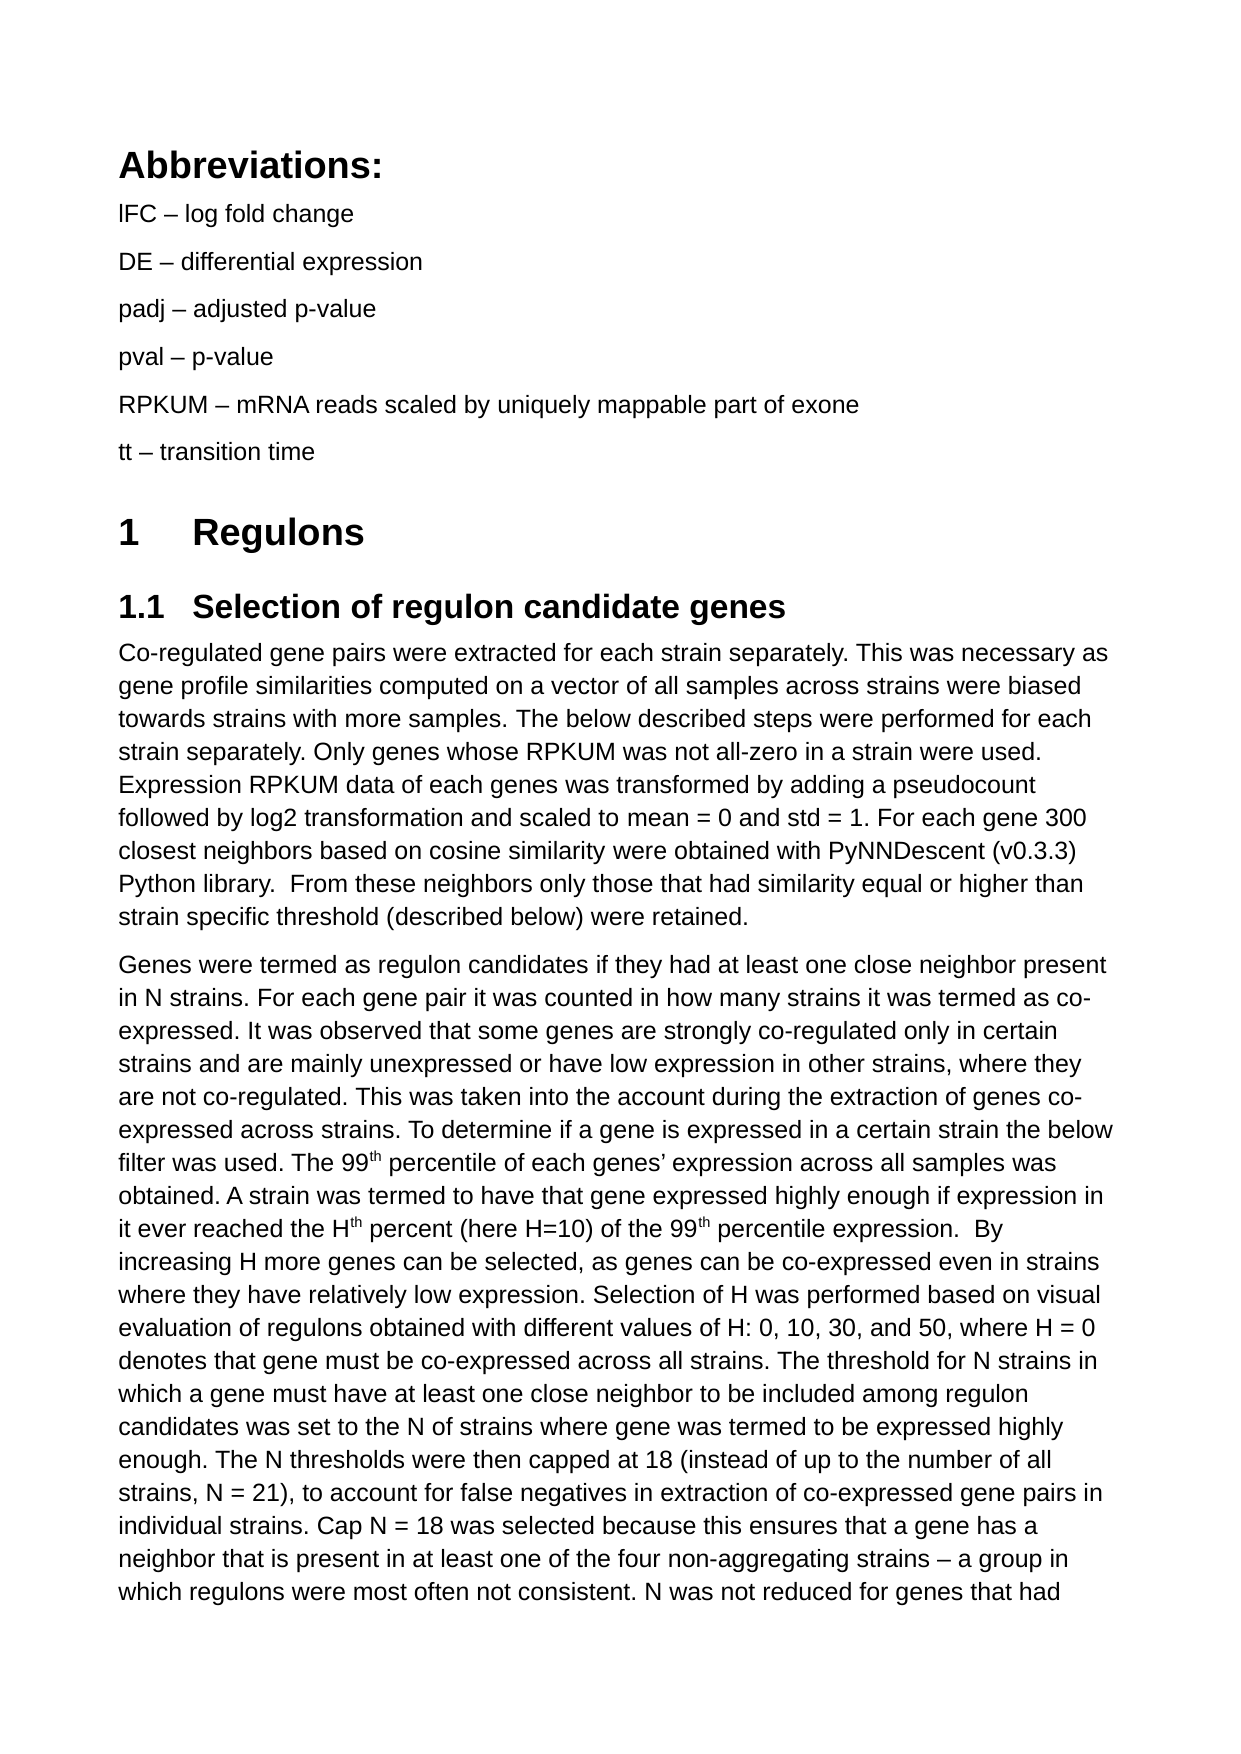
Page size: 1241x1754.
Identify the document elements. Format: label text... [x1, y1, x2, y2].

text DE – differential expression [118, 247, 1122, 276]
subtitle Selection of regulon candidate genes [118, 587, 1122, 626]
subtitle Regulons [118, 510, 1122, 553]
text padj – adjusted p-value [118, 294, 1122, 323]
text RPKUM – mRNA reads scaled by uniquely mappable part of exone [118, 390, 1122, 418]
subtitle Abbreviations: [118, 143, 1122, 187]
text pval – p-value [118, 342, 1122, 371]
text Genes were termed as regulon candidates if they had at least one close neighbor present in N strains. For each gene pair it was counted in how many strains it was termed as co-expressed. It was observed that some genes are strongly co-regulated only in certain strains and are mainly unexpressed or have low expression in other strains, where they are not co-regulated. This was taken into the account during the extraction of genes co-expressed across strains. To determine if a gene is expressed in a certain strain the below filter was used. The 99th percentile of each genes’ expression across all samples was obtained. A strain was termed to have that gene expressed highly enough if expression in it ever reached the Hth percent (here H=10) of the 99th percentile expression. By increasing H more genes can be selected, as genes can be co-expressed even in strains where they have relatively low expression. Selection of H was performed based on visual evaluation of regulons obtained with different values of H: 0, 10, 30, and 50, where H = 0 denotes that gene must be co-expressed across all strains. The threshold for N strains in which a gene must have at least one close neighbor to be included among regulon candidates was set to the N of strains where gene was termed to be expressed highly enough. The N thresholds were then capped at 18 (instead of up to the number of all strains, N = 21), to account for false negatives in extraction of co-expressed gene pairs in individual strains. Cap N = 18 was selected because this ensures that a gene has a neighbor that is present in at least one of the four non-aggregating strains – a group in which regulons were most often not consistent. N was not reduced for genes that had [118, 950, 1122, 1606]
text tt – transition time [118, 437, 1122, 466]
text Co-regulated gene pairs were extracted for each strain separately. This was necessary as gene profile similarities computed on a vector of all samples across strains were biased towards strains with more samples. The below described steps were performed for each strain separately. Only genes whose RPKUM was not all-zero in a strain were used. Expression RPKUM data of each genes was transformed by adding a pseudocount followed by log2 transformation and scaled to mean = 0 and std = 1. For each gene 300 closest neighbors based on cosine similarity were obtained with PyNNDescent (v0.3.3) Python library. From these neighbors only those that had similarity equal or higher than strain specific threshold (described below) were retained. [118, 638, 1122, 931]
text lFC – log fold change [118, 199, 1122, 228]
